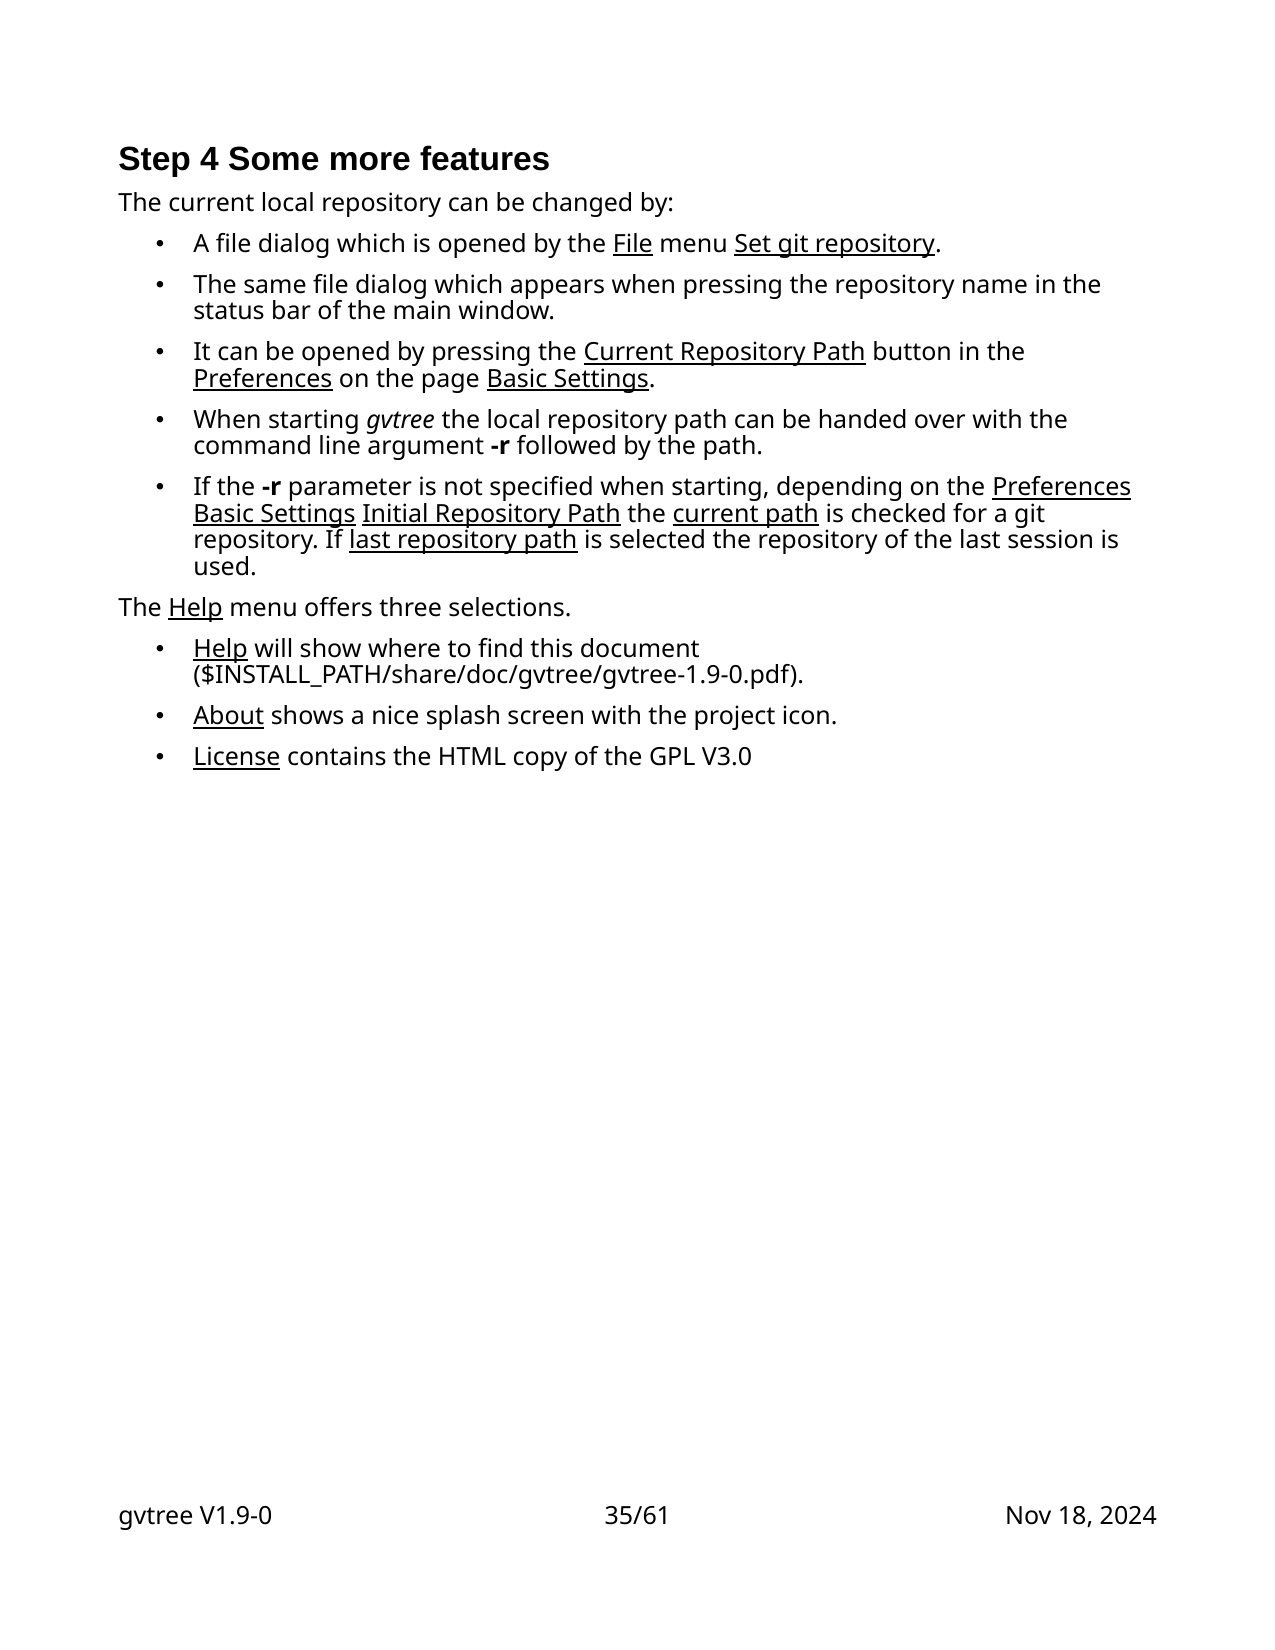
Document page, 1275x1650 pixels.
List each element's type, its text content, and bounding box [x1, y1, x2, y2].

list A file dialog which is opened by the File menu Set git repository. [156, 231, 1157, 258]
list The same file dialog which appears when pressing the repository name in the status bar of the main window. [156, 272, 1157, 325]
subtitle Step 4 Some more features [118, 139, 1157, 178]
list License contains the HTML copy of the GPL V3.0 [156, 745, 1157, 771]
list It can be opened by pressing the Current Repository Path button in the Preferences on the page Basic Settings. [156, 340, 1157, 393]
list If the -r parameter is not specified when starting, depending on the Preferences Basic Settings Initial Repository Path the current path is checked for a git repository. If last repository path is selected the repository of the last session is used. [156, 475, 1157, 581]
list When starting gvtree the local repository path can be handed over with the command line argument -r followed by the path. [156, 407, 1157, 460]
list About shows a nice splash screen with the project icon. [156, 704, 1157, 730]
text The current local repository can be changed by: [118, 190, 1157, 217]
text The Help menu offers three selections. [118, 595, 1157, 622]
list Help will show where to find this document ($INSTALL_PATH/share/doc/gvtree/gvtree-1.9-0.pdf). [156, 636, 1157, 689]
